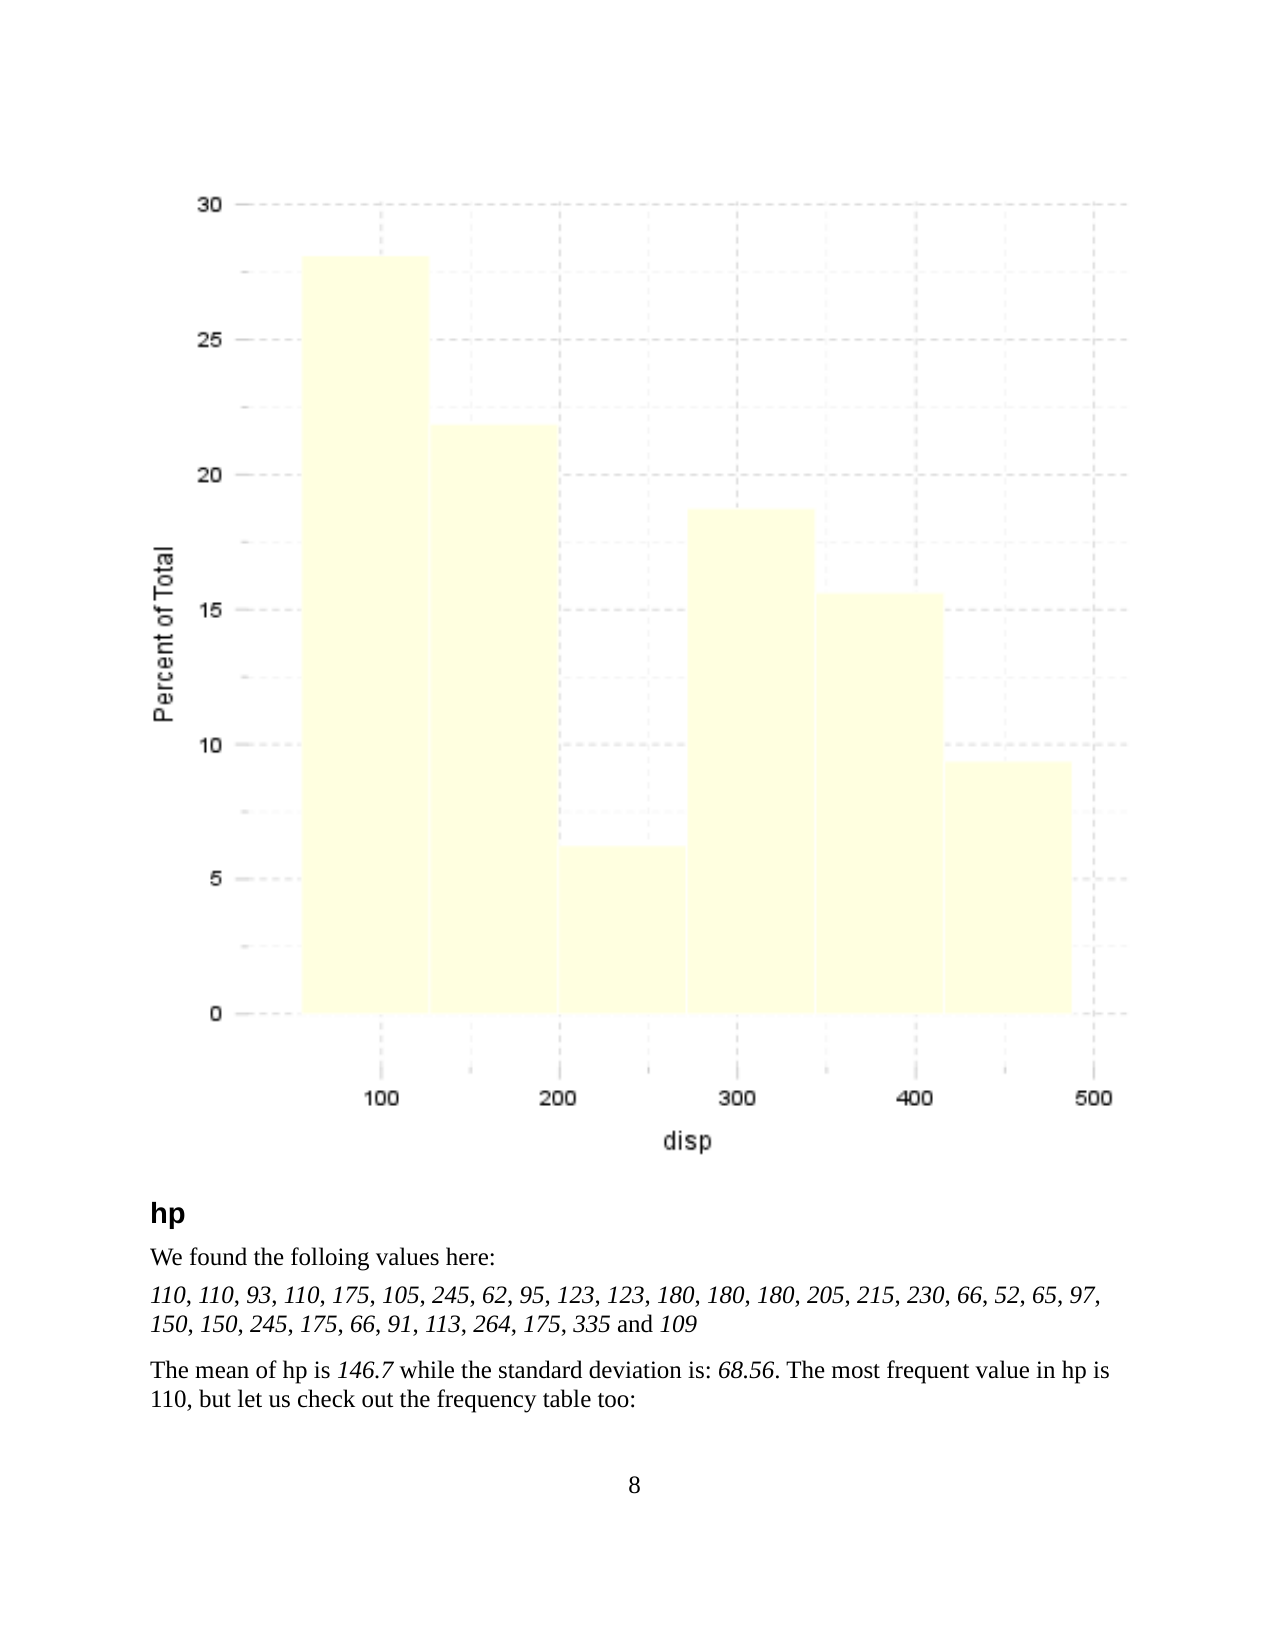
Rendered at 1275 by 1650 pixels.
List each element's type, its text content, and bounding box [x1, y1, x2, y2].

picture [150, 150, 1163, 1163]
text 110, 110, 93, 110, 175, 105, 245, 62, 95, 123, 123, 180, 180, 180, 205, 215, 230, 66, 52, 65, 97, 150, 150, 245, 175, 66, 91, 113, 264, 175, 335 and 109 [150, 1280, 1125, 1338]
subtitle hp [150, 1196, 1125, 1230]
text We found the folloing values here: [150, 1242, 1125, 1271]
text The mean of hp is 146.7 while the standard deviation is: 68.56. The most frequent value in hp is 110, but let us check out the frequency table too: [150, 1356, 1125, 1413]
